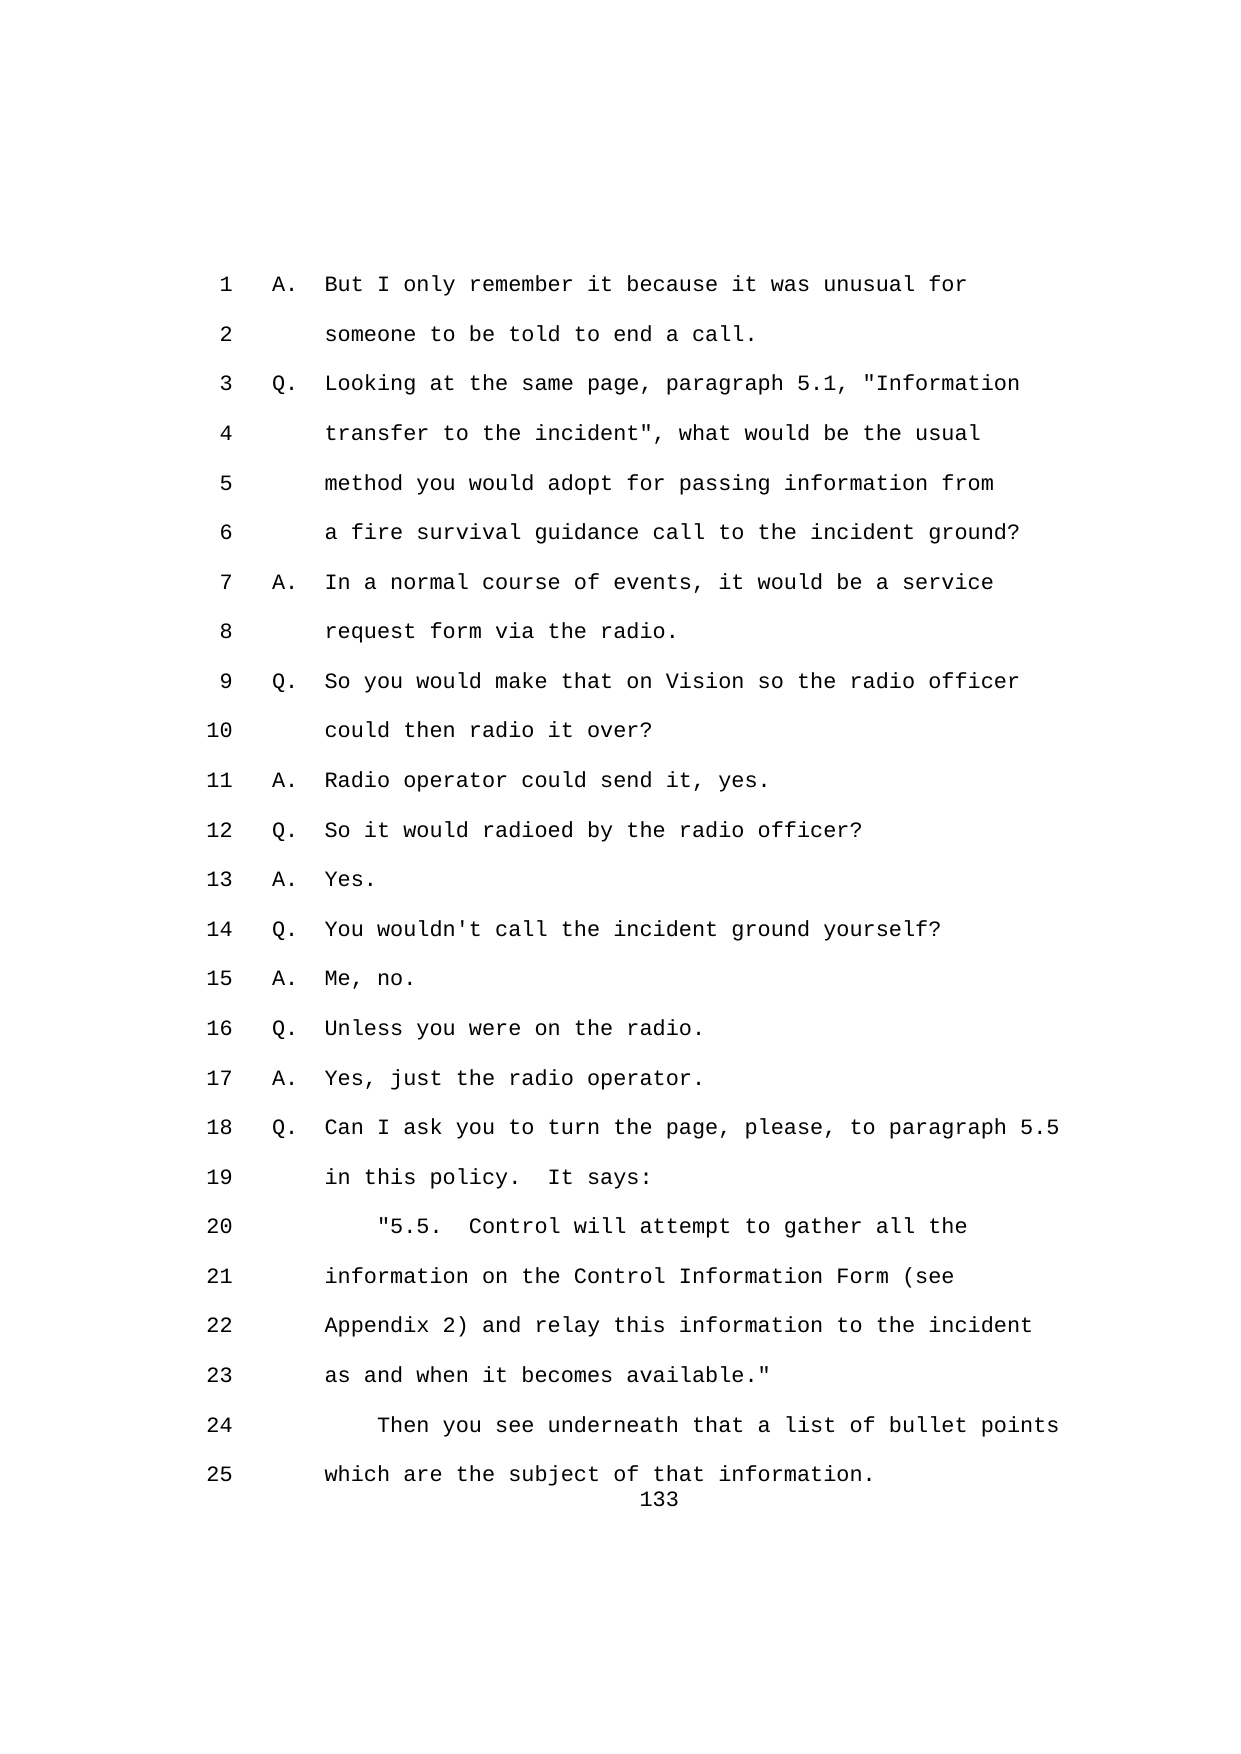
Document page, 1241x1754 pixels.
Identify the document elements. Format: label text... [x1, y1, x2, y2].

text 14 Q. You wouldn't call the incident ground yourself? [75, 918, 1165, 943]
text 2 someone to be told to end a call. [75, 323, 1165, 348]
text 5 method you would adopt for passing information from [75, 472, 1165, 496]
text 18 Q. Can I ask you to turn the page, please, to paragraph 5.5 [75, 1116, 1165, 1141]
text 23 as and when it becomes available." [75, 1364, 1165, 1389]
text 24 Then you see underneath that a list of bullet points [75, 1414, 1165, 1438]
text 1 A. But I only remember it because it was unusual for [75, 273, 1165, 298]
text 8 request form via the radio. [75, 620, 1165, 645]
text 10 could then radio it over? [75, 719, 1165, 744]
text 15 A. Me, no. [75, 967, 1165, 992]
text 11 A. Radio operator could send it, yes. [75, 769, 1165, 794]
text 19 in this policy. It says: [75, 1166, 1165, 1191]
text 7 A. In a normal course of events, it would be a service [75, 571, 1165, 596]
text 12 Q. So it would radioed by the radio officer? [75, 819, 1165, 843]
text 16 Q. Unless you were on the radio. [75, 1017, 1165, 1042]
text 4 transfer to the incident", what would be the usual [75, 422, 1165, 447]
text 3 Q. Looking at the same page, paragraph 5.1, "Information [75, 372, 1165, 397]
text 9 Q. So you would make that on Vision so the radio officer [75, 670, 1165, 695]
text 13 A. Yes. [75, 868, 1165, 893]
text 6 a fire survival guidance call to the incident ground? [75, 521, 1165, 546]
text 21 information on the Control Information Form (see [75, 1265, 1165, 1290]
text 22 Appendix 2) and relay this information to the incident [75, 1314, 1165, 1339]
text 25 which are the subject of that information. [75, 1463, 1165, 1488]
text 20 "5.5. Control will attempt to gather all the [75, 1215, 1165, 1240]
text 133 [75, 1488, 1165, 1513]
text 17 A. Yes, just the radio operator. [75, 1067, 1165, 1091]
